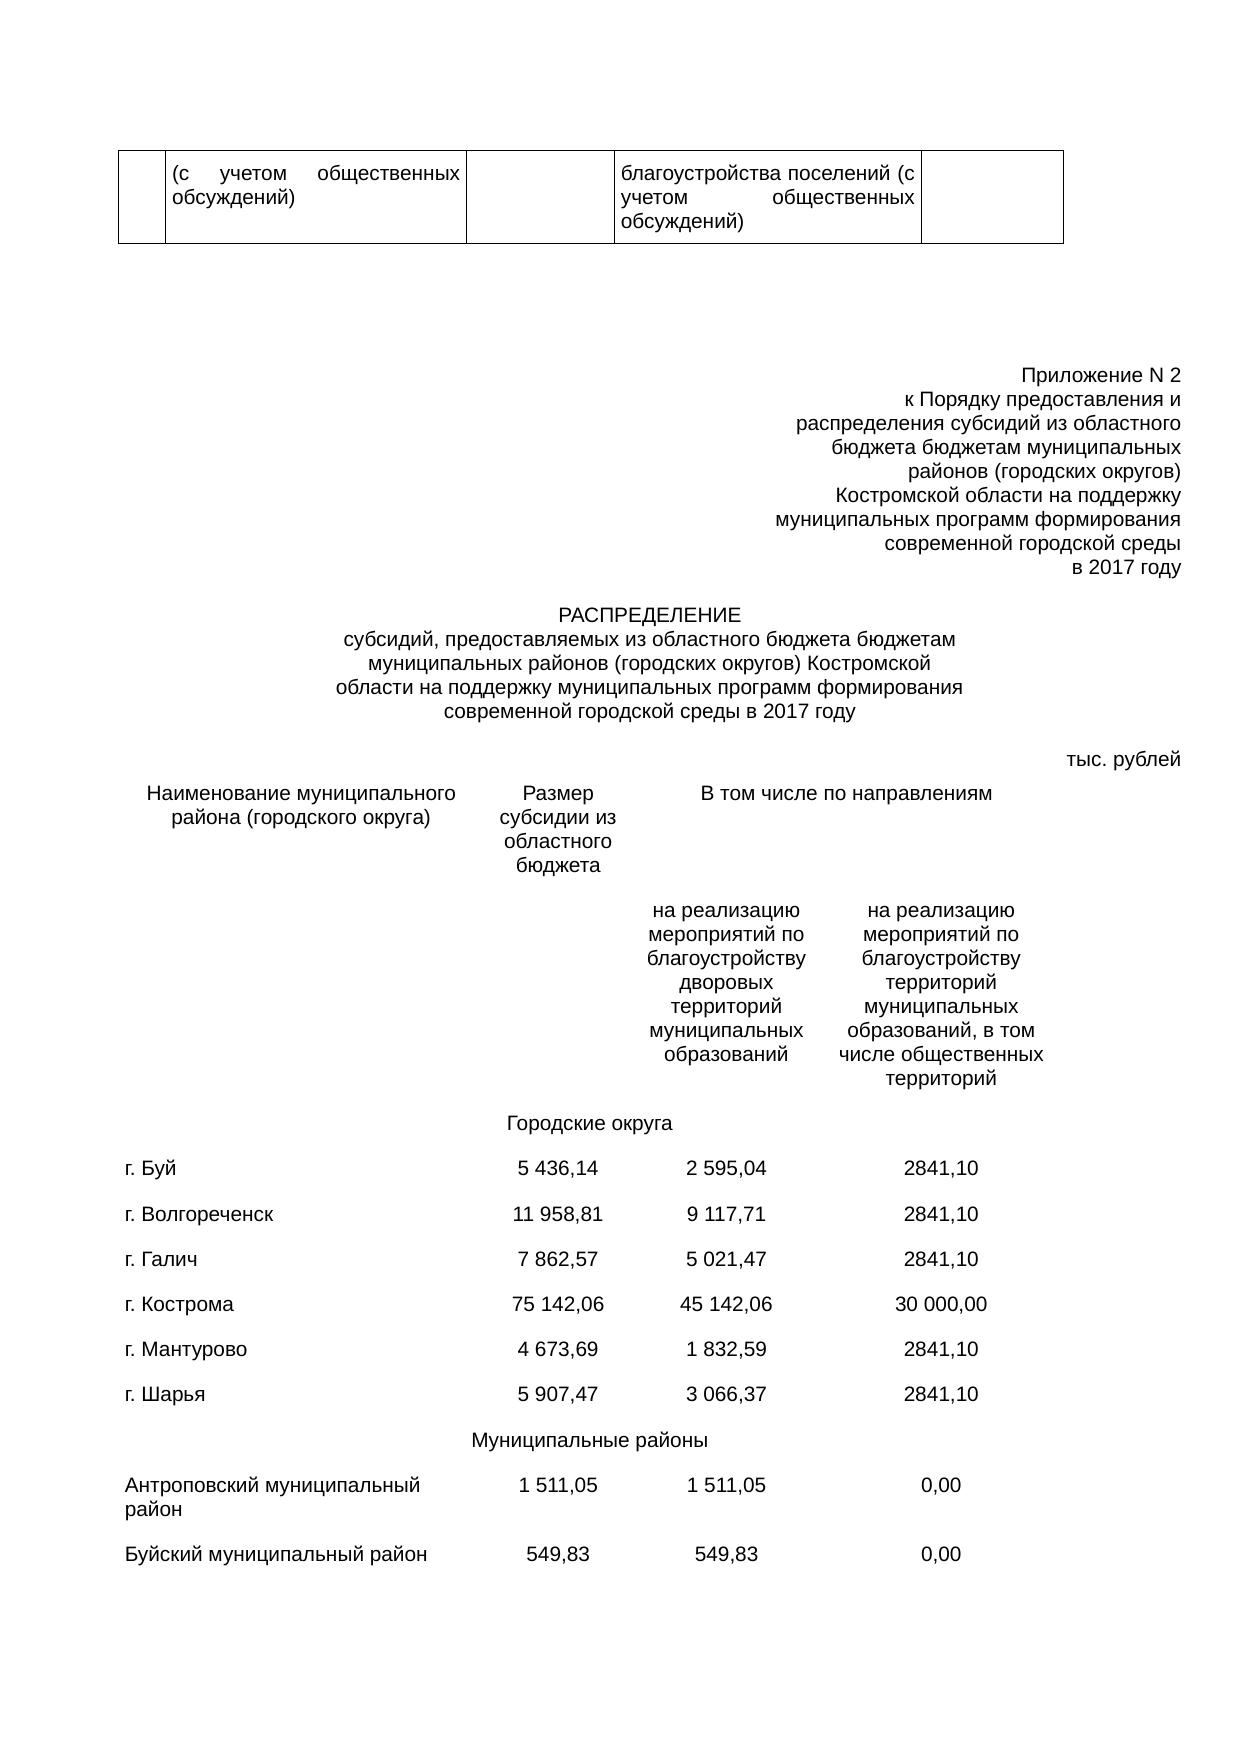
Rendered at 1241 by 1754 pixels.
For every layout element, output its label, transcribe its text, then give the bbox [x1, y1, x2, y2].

text субсидий, предоставляемых из областного бюджета бюджетам [118, 627, 1181, 651]
table_cell 2 595,04 [632, 1146, 821, 1191]
table_cell 4 673,69 [484, 1326, 632, 1372]
table_cell 549,83 [632, 1531, 821, 1576]
table_cell г. Волгореченск [118, 1191, 484, 1236]
table_cell [467, 151, 614, 243]
text муниципальных районов (городских округов) Костромской [118, 651, 1181, 674]
text муниципальных программ формирования [118, 507, 1181, 531]
text современной городской среды [118, 531, 1181, 555]
table_cell [922, 151, 1063, 243]
table_cell 1 511,05 [484, 1462, 632, 1531]
table_cell 75 142,06 [484, 1281, 632, 1326]
table_cell 1 511,05 [632, 1462, 821, 1531]
table_cell 5 436,14 [484, 1146, 632, 1191]
text Приложение N 2 [118, 363, 1181, 387]
table_cell г. Буй [118, 1146, 484, 1191]
table_cell 2841,10 [821, 1326, 1061, 1372]
table_cell 1 832,59 [632, 1326, 821, 1372]
table_cell на реализацию мероприятий по благоустройству территорий муниципальных образований, в том числе общественных территорий [821, 888, 1061, 1100]
table_cell г. Мантурово [118, 1326, 484, 1372]
table_cell 0,00 [821, 1531, 1061, 1576]
table_cell 2841,10 [821, 1236, 1061, 1281]
text в 2017 году [118, 555, 1181, 579]
table_cell 9 117,71 [632, 1191, 821, 1236]
text тыс. рублей [118, 746, 1181, 770]
table_header Размер субсидии из областного бюджета [484, 770, 632, 887]
text районов (городских округов) [118, 459, 1181, 483]
table_header Наименование муниципального района (городского округа) [118, 770, 484, 887]
table_cell 5 907,47 [484, 1372, 632, 1417]
table_cell 45 142,06 [632, 1281, 821, 1326]
text к Порядку предоставления и [118, 387, 1181, 411]
text распределения субсидий из областного [118, 411, 1181, 435]
text области на поддержку муниципальных программ формирования [118, 674, 1181, 698]
table_cell на реализацию мероприятий по благоустройству дворовых территорий муниципальных образований [632, 888, 821, 1100]
table_cell г. Кострома [118, 1281, 484, 1326]
table_cell Буйский муниципальный район [118, 1531, 484, 1576]
table_cell 2841,10 [821, 1191, 1061, 1236]
table_cell 549,83 [484, 1531, 632, 1576]
table_cell Городские округа [118, 1100, 1061, 1146]
table_cell г. Галич [118, 1236, 484, 1281]
text РАСПРЕДЕЛЕНИЕ [118, 603, 1181, 627]
table_cell 30 000,00 [821, 1281, 1061, 1326]
text бюджета бюджетам муниципальных [118, 435, 1181, 459]
table_cell 0,00 [821, 1462, 1061, 1531]
text Костромской области на поддержку [118, 483, 1181, 507]
table_cell 3 066,37 [632, 1372, 821, 1417]
table_cell [484, 888, 632, 1100]
table_cell Муниципальные районы [118, 1417, 1061, 1462]
table_cell 7 862,57 [484, 1236, 632, 1281]
table_cell [118, 888, 484, 1100]
table_header В том числе по направлениям [632, 770, 1061, 887]
table_cell благоустройства поселений (с учетом общественных обсуждений) [615, 151, 921, 243]
table_cell г. Шарья [118, 1372, 484, 1417]
table_cell [119, 151, 165, 243]
table_cell 5 021,47 [632, 1236, 821, 1281]
table_cell Антроповский муниципальный район [118, 1462, 484, 1531]
text современной городской среды в 2017 году [118, 698, 1181, 722]
table_cell (с учетом общественных обсуждений) [166, 151, 466, 243]
table_cell 2841,10 [821, 1372, 1061, 1417]
table_cell 11 958,81 [484, 1191, 632, 1236]
table_cell 2841,10 [821, 1146, 1061, 1191]
